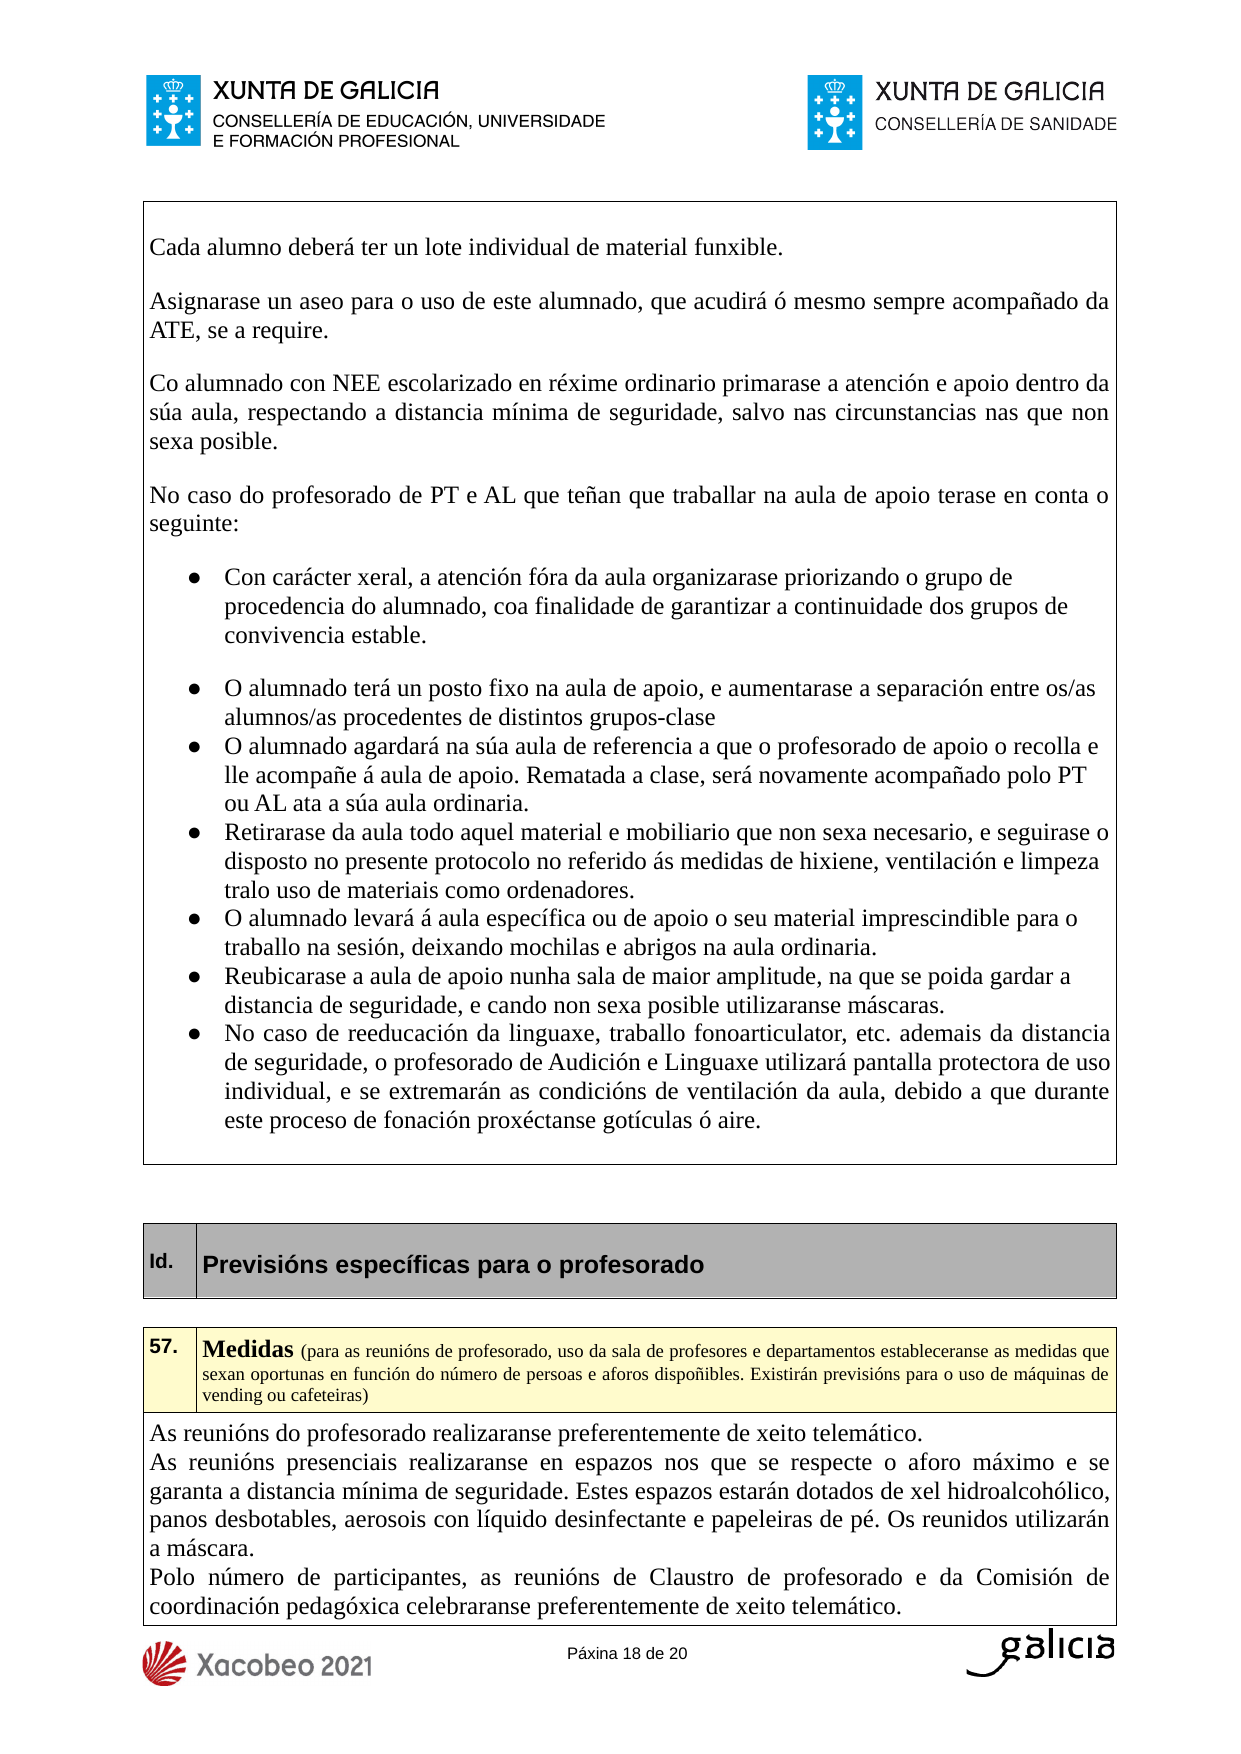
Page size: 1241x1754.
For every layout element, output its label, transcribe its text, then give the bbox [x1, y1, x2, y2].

picture [831, 96, 838, 104]
picture [847, 96, 854, 104]
picture [170, 95, 177, 102]
picture [966, 1628, 1115, 1677]
table_header 57. [144, 1328, 196, 1412]
picture [154, 95, 161, 102]
picture [165, 105, 182, 138]
picture [815, 113, 822, 120]
picture [154, 111, 161, 118]
table_header Previsións específicas para o profesorado [197, 1224, 1116, 1297]
picture [186, 126, 193, 133]
table_cell As reunións do profesorado realizaranse preferentemente de xeito telemático. As reunións presenciais realizaranse en espazos nos que se respecte o aforo máximo e se garanta a distancia mínima de seguridade. Estes espazos estarán dotados de xel hidroalcohólico, panos desbotables, aerosois con líquido desinfectante e papeleiras de pé. Os reunidos utilizarán a máscara. Polo número de participantes, as reunións de Claustro de profesorado e da Comisión de coordinación pedagóxica celebraranse preferentemente de xeito telemático. [144, 1413, 1116, 1625]
picture [831, 107, 839, 115]
table_header Medidas (para as reunións de profesorado, uso da sala de profesores e departamentos estableceranse as medidas que sexan oportunas en función do número de persoas e aforos dispoñibles. Existirán previsións para o uso de máquinas de vending ou cafeteiras) [197, 1328, 1116, 1412]
picture [146, 75, 605, 147]
picture [815, 129, 822, 137]
picture [186, 95, 193, 102]
picture [847, 113, 854, 120]
picture [826, 118, 843, 142]
picture [815, 96, 822, 104]
picture [154, 126, 161, 133]
table_header Id. [144, 1224, 196, 1297]
picture [847, 129, 854, 137]
table_cell Cada alumno deberá ter un lote individual de material funxible. Asignarase un aseo para o uso de este alumnado, que acudirá ó mesmo sempre acompañado da ATE, se a require. Co alumnado con NEE escolarizado en réxime ordinario primarase a atención e apoio dentro da súa aula, respectando a distancia mínima de seguridade, salvo nas circunstancias nas que non sexa posible. No caso do profesorado de PT e AL que teñan que traballar na aula de apoio terase en conta o seguinte: Con carácter xeral, a atención fóra da aula organizarase priorizando o grupo de procedencia do alumnado, coa finalidade de garantizar a continuidade dos grupos de convivencia estable. O alumnado terá un posto fixo na aula de apoio, e aumentarase a separación entre os/as alumnos/as procedentes de distintos grupos-clase O alumnado agardará na súa aula de referencia a que o profesorado de apoio o recolla e lle acompañe á aula de apoio. Rematada a clase, será novamente acompañado polo PT ou AL ata a súa aula ordinaria. Retirarase da aula todo aquel material e mobiliario que non sexa necesario, e seguirase o disposto no presente protocolo no referido ás medidas de hixiene, ventilación e limpeza tralo uso de materiais como ordenadores. O alumnado levará á aula específica ou de apoio o seu material imprescindible para o traballo na sesión, deixando mochilas e abrigos na aula ordinaria. Reubicarase a aula de apoio nunha sala de maior amplitude, na que se poida gardar a distancia de seguridade, e cando non sexa posible utilizaranse máscaras. No caso de reeducación da linguaxe, traballo fonoarticulator, etc. ademais da distancia de seguridade, o profesorado de Audición e Linguaxe utilizará pantalla protectora de uso individual, e se extremarán as condicións de ventilación da aula, debido a que durante este proceso de fonación proxéctanse gotículas ó aire. [144, 202, 1116, 1164]
picture [863, 75, 1117, 150]
picture [142, 1641, 371, 1686]
picture [186, 111, 193, 117]
